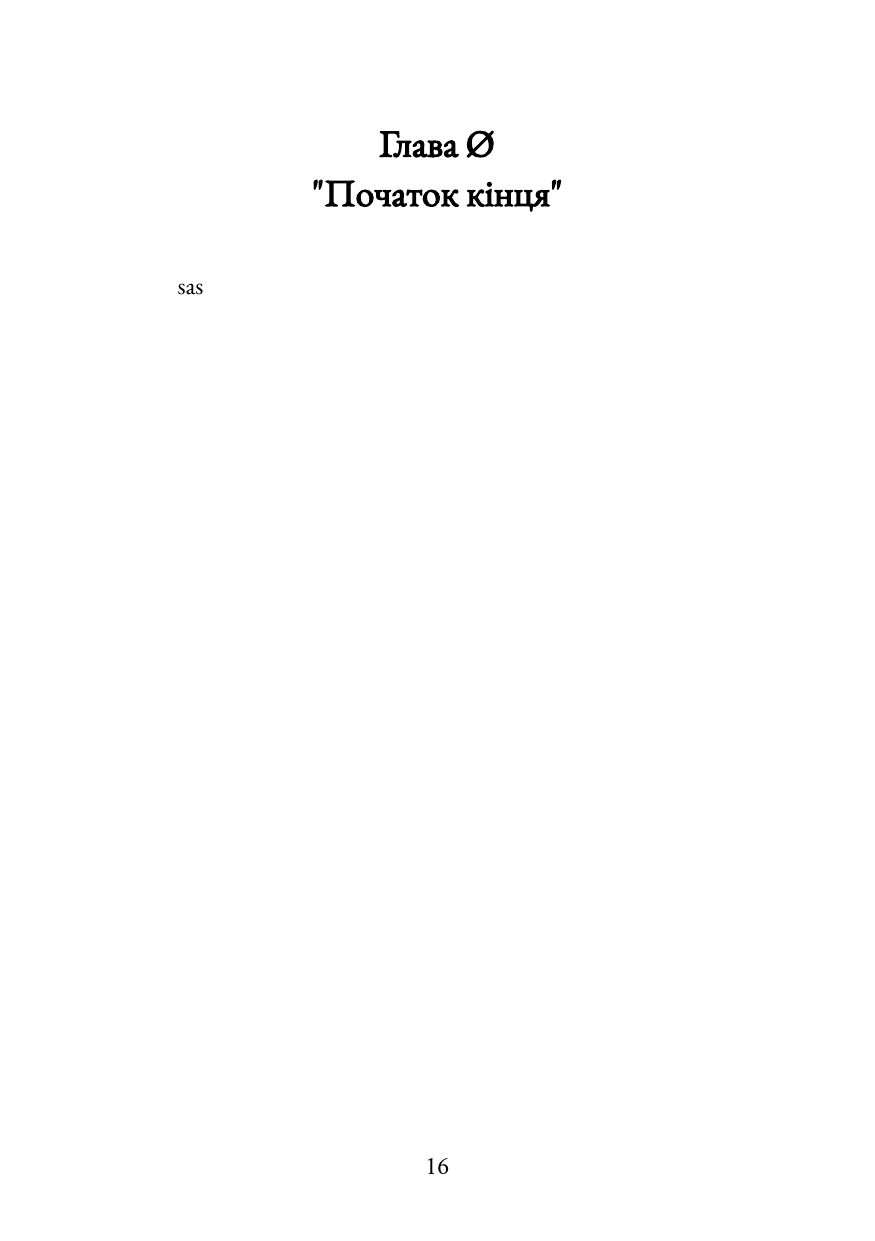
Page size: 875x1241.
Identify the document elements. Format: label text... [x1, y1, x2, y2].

subtitle Глава Ø "Початок кінця" [118, 118, 756, 217]
text sas [118, 269, 756, 302]
